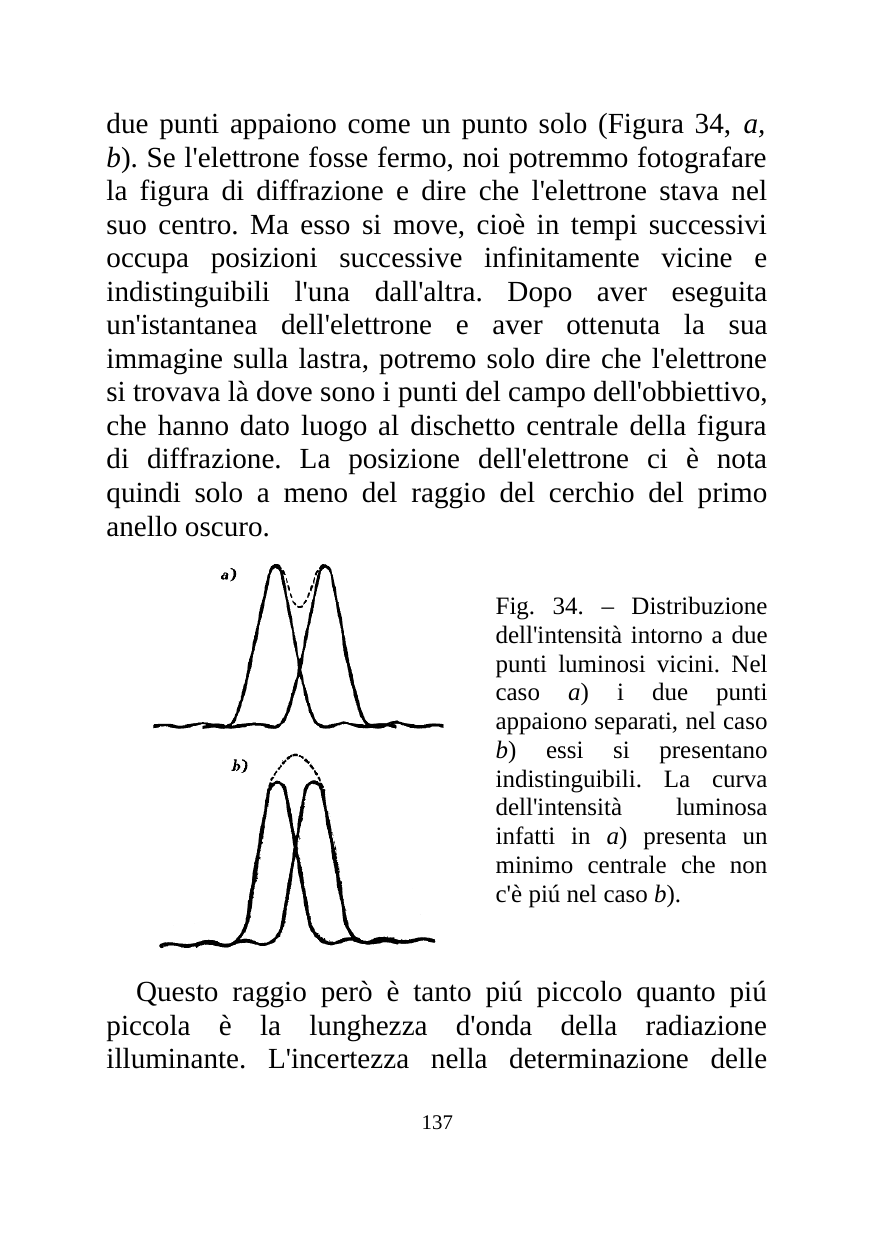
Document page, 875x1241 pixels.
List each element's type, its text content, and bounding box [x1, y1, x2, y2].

text Questo raggio però è tanto piú piccolo quanto piú piccola è la lunghezza d'onda della radiazione illuminante. L'incertezza nella determinazione delle [106, 974, 768, 1075]
table_header [106, 542, 495, 974]
picture [141, 542, 460, 960]
text due punti appaiono come un punto solo (Figura 34, a, b). Se l'elettrone fosse fermo, noi potremmo fotografare la figura di diffrazione e dire che l'elettrone stava nel suo centro. Ma esso si move, cioè in tempi successivi occupa posizioni successive infinitamente vicine e indistinguibili l'una dall'altra. Dopo aver eseguita un'istantanea dell'elettrone e aver ottenuta la sua immagine sulla lastra, potremo solo dire che l'elettrone si trovava là dove sono i punti del campo dell'obbiettivo, che hanno dato luogo al dischetto centrale della figura di diffrazione. La posizione dell'elettrone ci è nota quindi solo a meno del raggio del cerchio del primo anello oscuro. [106, 106, 768, 542]
table_header Fig. 34. – Distribuzione dell'intensità intorno a due punti luminosi vicini. Nel caso a) i due punti appaiono separati, nel caso b) essi si presentano indistinguibili. La curva dell'intensità luminosa infatti in a) presenta un minimo centrale che non c'è piú nel caso b). [495, 542, 767, 974]
